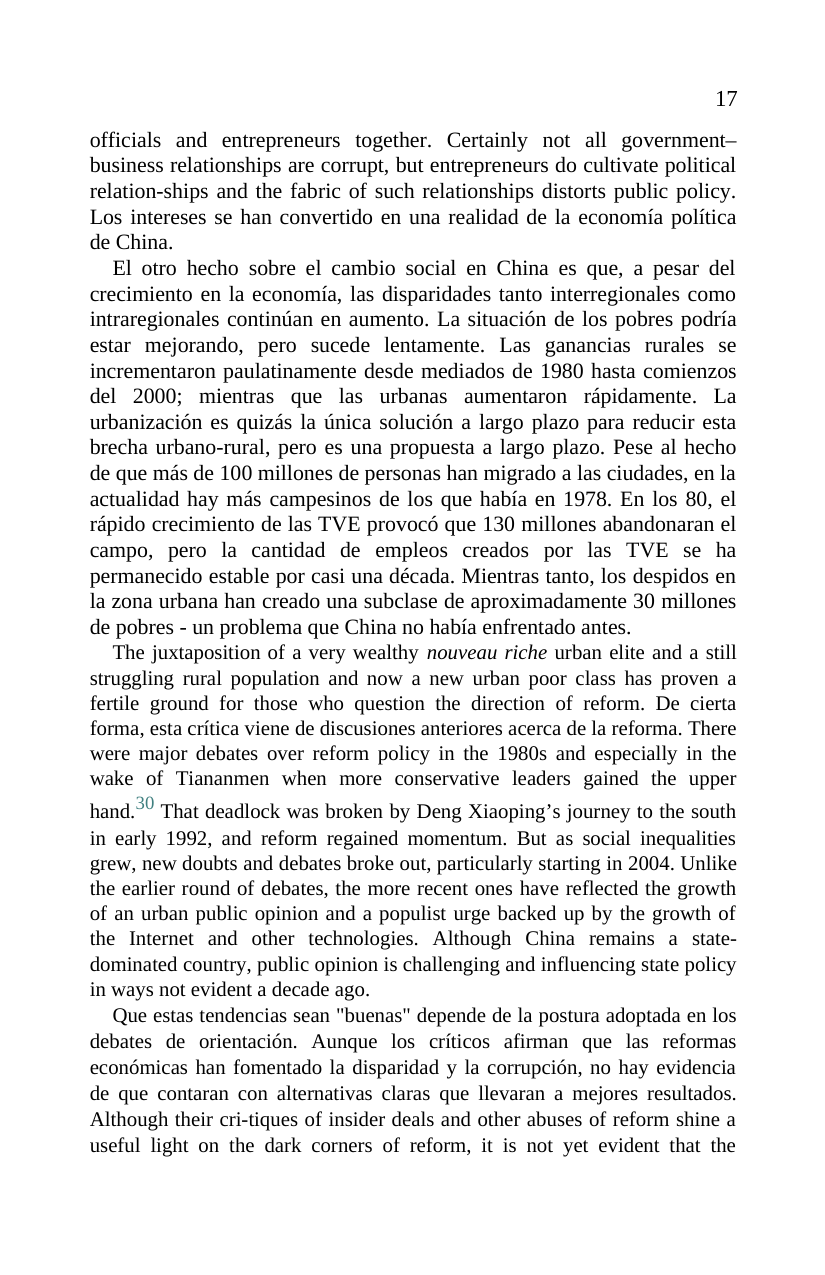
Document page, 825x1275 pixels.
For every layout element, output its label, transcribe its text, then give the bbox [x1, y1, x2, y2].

table_header [360, 84, 592, 111]
table_header 17 [592, 84, 737, 111]
text officials and entrepreneurs together. Certainly not all government–business relationships are corrupt, but entrepreneurs do cultivate political relation-ships and the fabric of such relationships distorts public policy. Los intereses se han convertido en una realidad de la economía política de China. [89, 127, 737, 254]
text El otro hecho sobre el cambio social en China es que, a pesar del crecimiento en la economía, las disparidades tanto interregionales como intraregionales continúan en aumento. La situación de los pobres podría estar mejorando, pero sucede lentamente. Las ganancias rurales se incrementaron paulatinamente desde mediados de 1980 hasta comienzos del 2000; mientras que las urbanas aumentaron rápidamente. La urbanización es quizás la única solución a largo plazo para reducir esta brecha urbano-rural, pero es una propuesta a largo plazo. Pese al hecho de que más de 100 millones de personas han migrado a las ciudades, en la actualidad hay más campesinos de los que había en 1978. En los 80, el rápido crecimiento de las TVE provocó que 130 millones abandonaran el campo, pero la cantidad de empleos creados por las TVE se ha permanecido estable por casi una década. Mientras tanto, los despidos en la zona urbana han creado una subclase de aproximadamente 30 millones de pobres - un problema que China no había enfrentado antes. [89, 255, 737, 639]
text Que estas tendencias sean "buenas" depende de la postura adoptada en los debates de orientación. Aunque los críticos afirman que las reformas económicas han fomentado la disparidad y la corrupción, no hay evidencia de que contaran con alternativas claras que llevaran a mejores resultados. Although their cri-tiques of insider deals and other abuses of reform shine a useful light on the dark corners of reform, it is not yet evident that the [89, 1003, 737, 1157]
text The juxtaposition of a very wealthy nouveau riche urban elite and a still struggling rural population and now a new urban poor class has proven a fertile ground for those who question the direction of reform. De cierta forma, esta crítica viene de discusiones anteriores acerca de la reforma. There were major debates over reform policy in the 1980s and especially in the wake of Tiananmen when more conservative leaders gained the upper hand.30 That deadlock was broken by Deng Xiaoping’s journey to the south in early 1992, and reform regained momentum. But as social inequalities grew, new doubts and debates broke out, particularly starting in 2004. Unlike the earlier round of debates, the more recent ones have reflected the growth of an urban public opinion and a populist urge backed up by the growth of the Internet and other technologies. Although China remains a state-dominated country, public opinion is challenging and influencing state policy in ways not evident a decade ago. [89, 640, 737, 1001]
